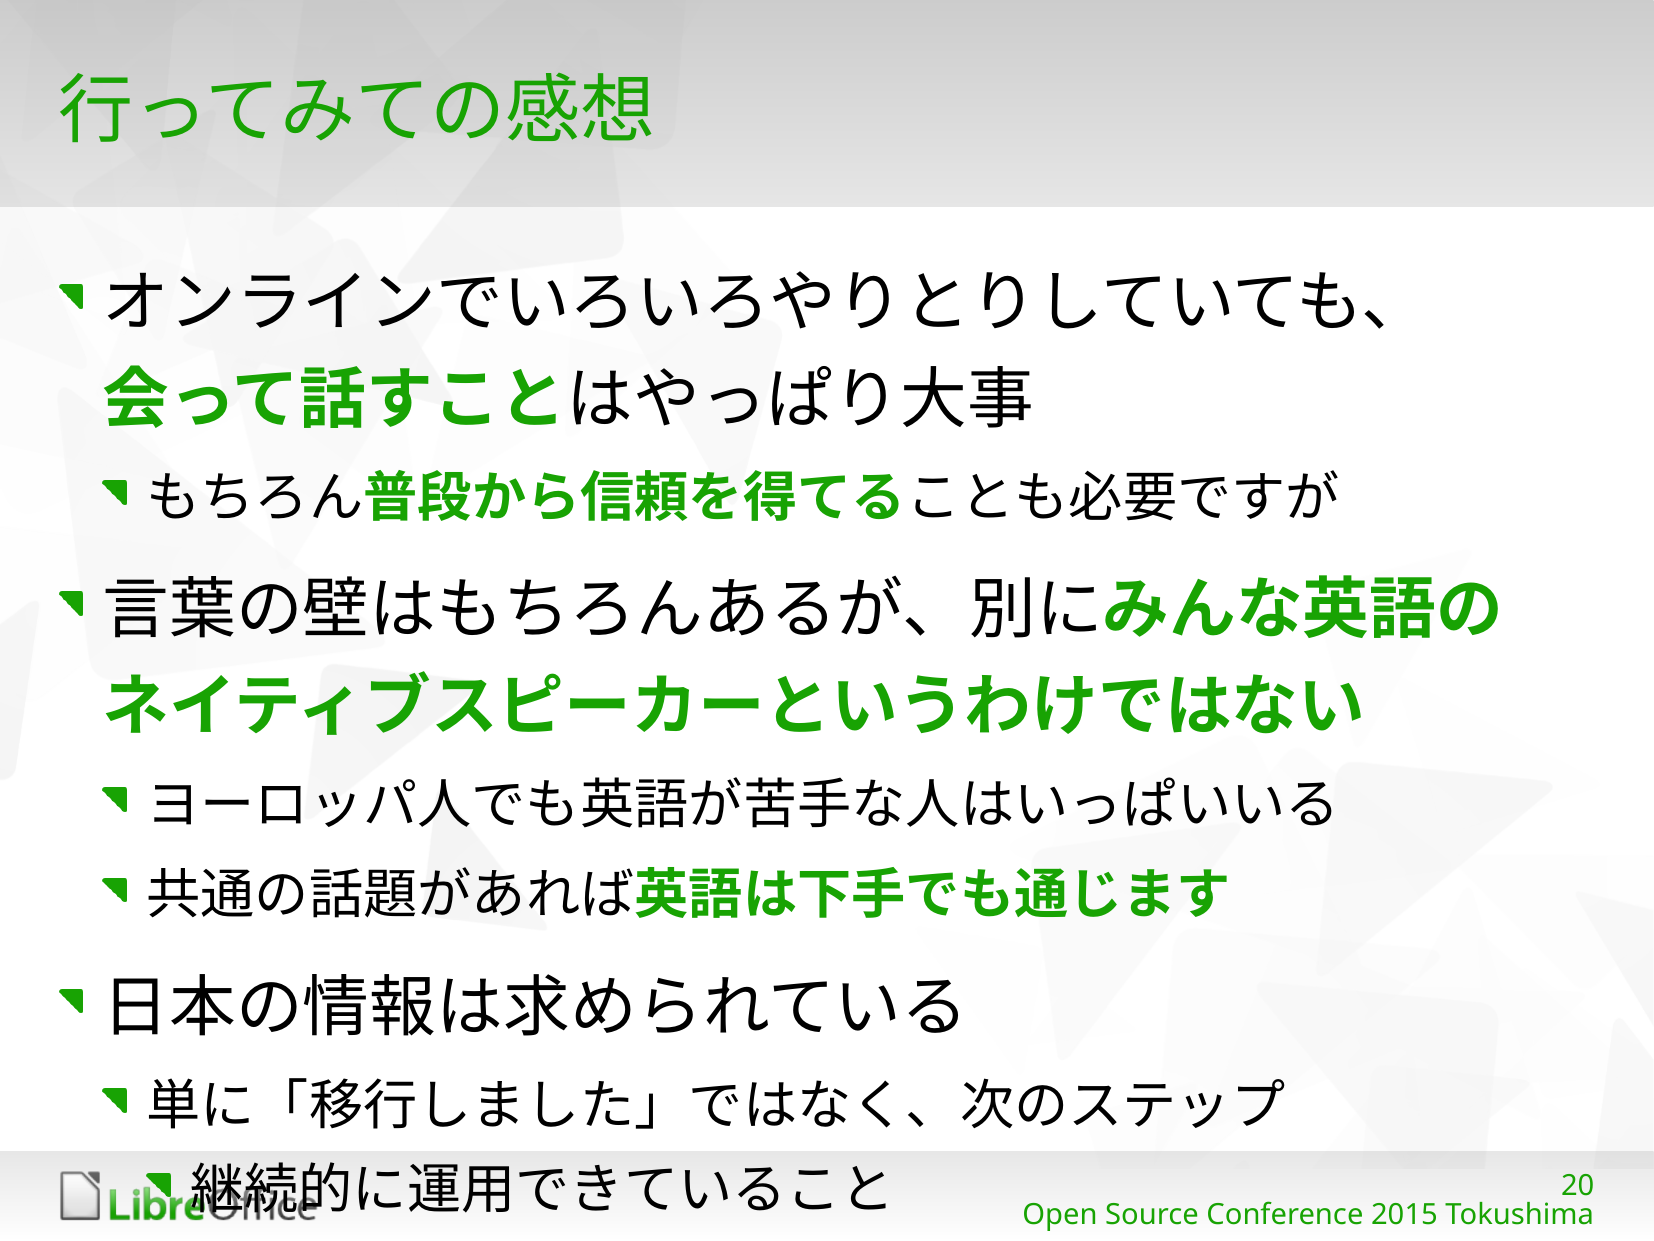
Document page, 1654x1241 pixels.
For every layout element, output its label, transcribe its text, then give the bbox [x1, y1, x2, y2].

title 行ってみての感想 [59, 29, 1595, 178]
picture [306, 1190, 318, 1203]
picture [0, 0, 783, 931]
picture [102, 1107, 127, 1113]
picture [41, 1152, 337, 1240]
picture [1023, 1107, 1035, 1117]
picture [915, 548, 1654, 1169]
list オンラインでいろいろやりとりしていても、 会って話すことはやっぱり大事 もちろん普段から信頼を得てることも必要ですが 言葉の壁はもちろんあるが、別にみんな英語の ネイティブスピーカーというわけではない ヨーロッパ人でも英語が苦手な人はいっぱいいる 共通の話題があれば英語は下手でも通じます 日本の情報は求められている 単に「移行しました」ではなく、次のステップ 継続的に運用できていること バージョンアップに追随できていること 来年一緒にチェコまで行く人大募集！ [59, 248, 1595, 1107]
picture [306, 1175, 318, 1186]
